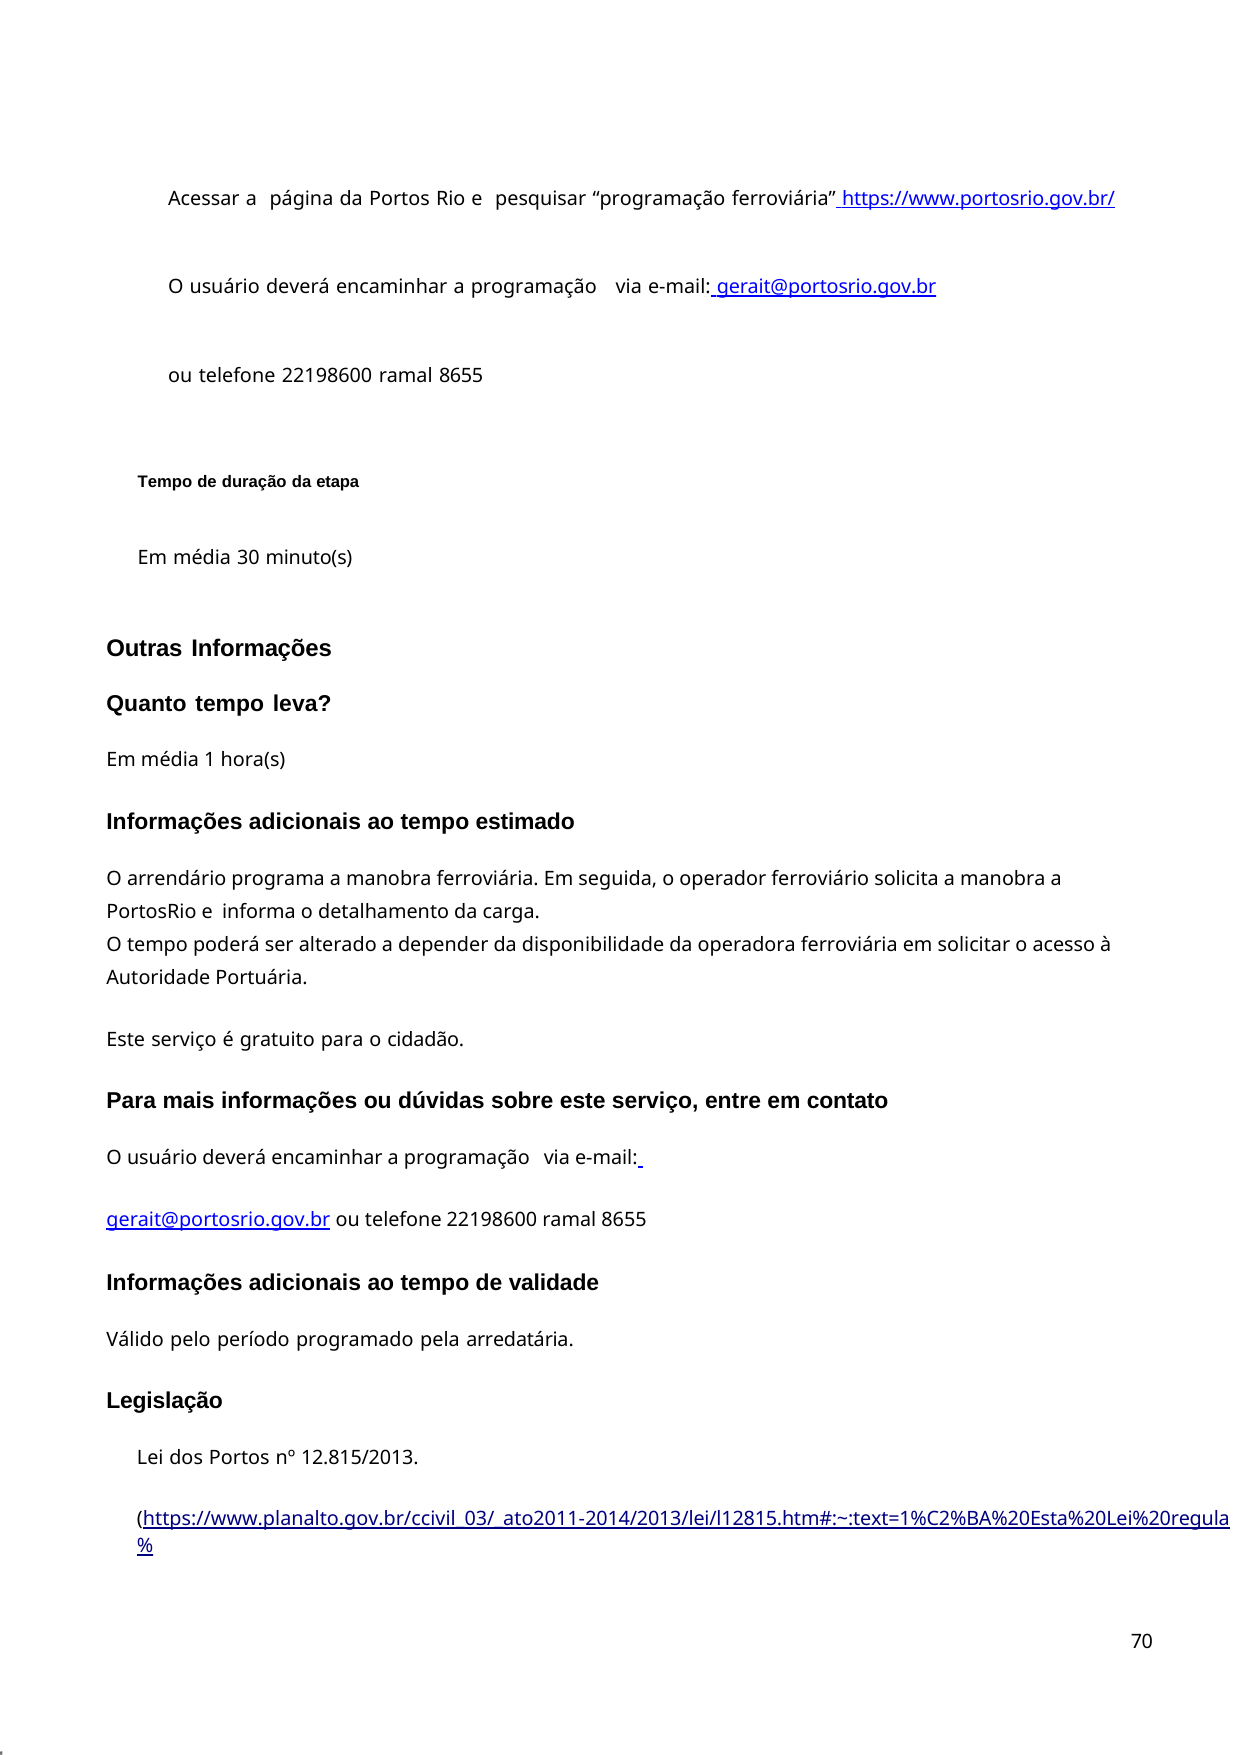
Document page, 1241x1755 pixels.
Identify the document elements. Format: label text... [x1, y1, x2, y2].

text ou telefone 22198600 ramal 8655 [168, 361, 1241, 388]
text Lei dos Portos nº 12.815/2013. [137, 1443, 1241, 1470]
text (https://www.planalto.gov.br/ccivil_03/_ato2011-2014/2013/lei/l12815.htm#:~:text=1%C2%BA%20Esta%20Lei%20regula% [137, 1504, 1241, 1558]
text Tempo de duração da etapa [137, 471, 1241, 491]
text O usuário deverá encaminhar a programação via e-mail: gerait@portosrio.gov.br ou telefone 22198600 ramal 8655 [106, 1143, 844, 1232]
text O tempo poderá ser alterado a depender da disponibilidade da operadora ferroviária em solicitar o acesso à Autoridade Portuária. [106, 930, 1146, 991]
text Em média 30 minuto(s) [137, 543, 1241, 571]
subtitle Informações adicionais ao tempo estimado [106, 808, 1241, 834]
text Este serviço é gratuito para o cidadão. [106, 1025, 1241, 1052]
text Válido pelo período programado pela arredatária. [106, 1325, 1241, 1352]
text Outras Informações Quanto tempo leva? Em média 1 hora(s) [106, 634, 331, 773]
text Acessar a página da Portos Rio e pesquisar “programação ferroviária” https://www.portosrio.gov.br/ [168, 184, 1241, 211]
text O arrendário programa a manobra ferroviária. Em seguida, o operador ferroviário solicita a manobra a PortosRio e informa o detalhamento da carga. [106, 864, 1146, 924]
subtitle Legislação [106, 1387, 1241, 1413]
subtitle Para mais informações ou dúvidas sobre este serviço, entre em contato [106, 1087, 1241, 1114]
text O usuário deverá encaminhar a programação via e-mail: gerait@portosrio.gov.br [168, 272, 1241, 299]
subtitle Informações adicionais ao tempo de validade [106, 1269, 1241, 1295]
